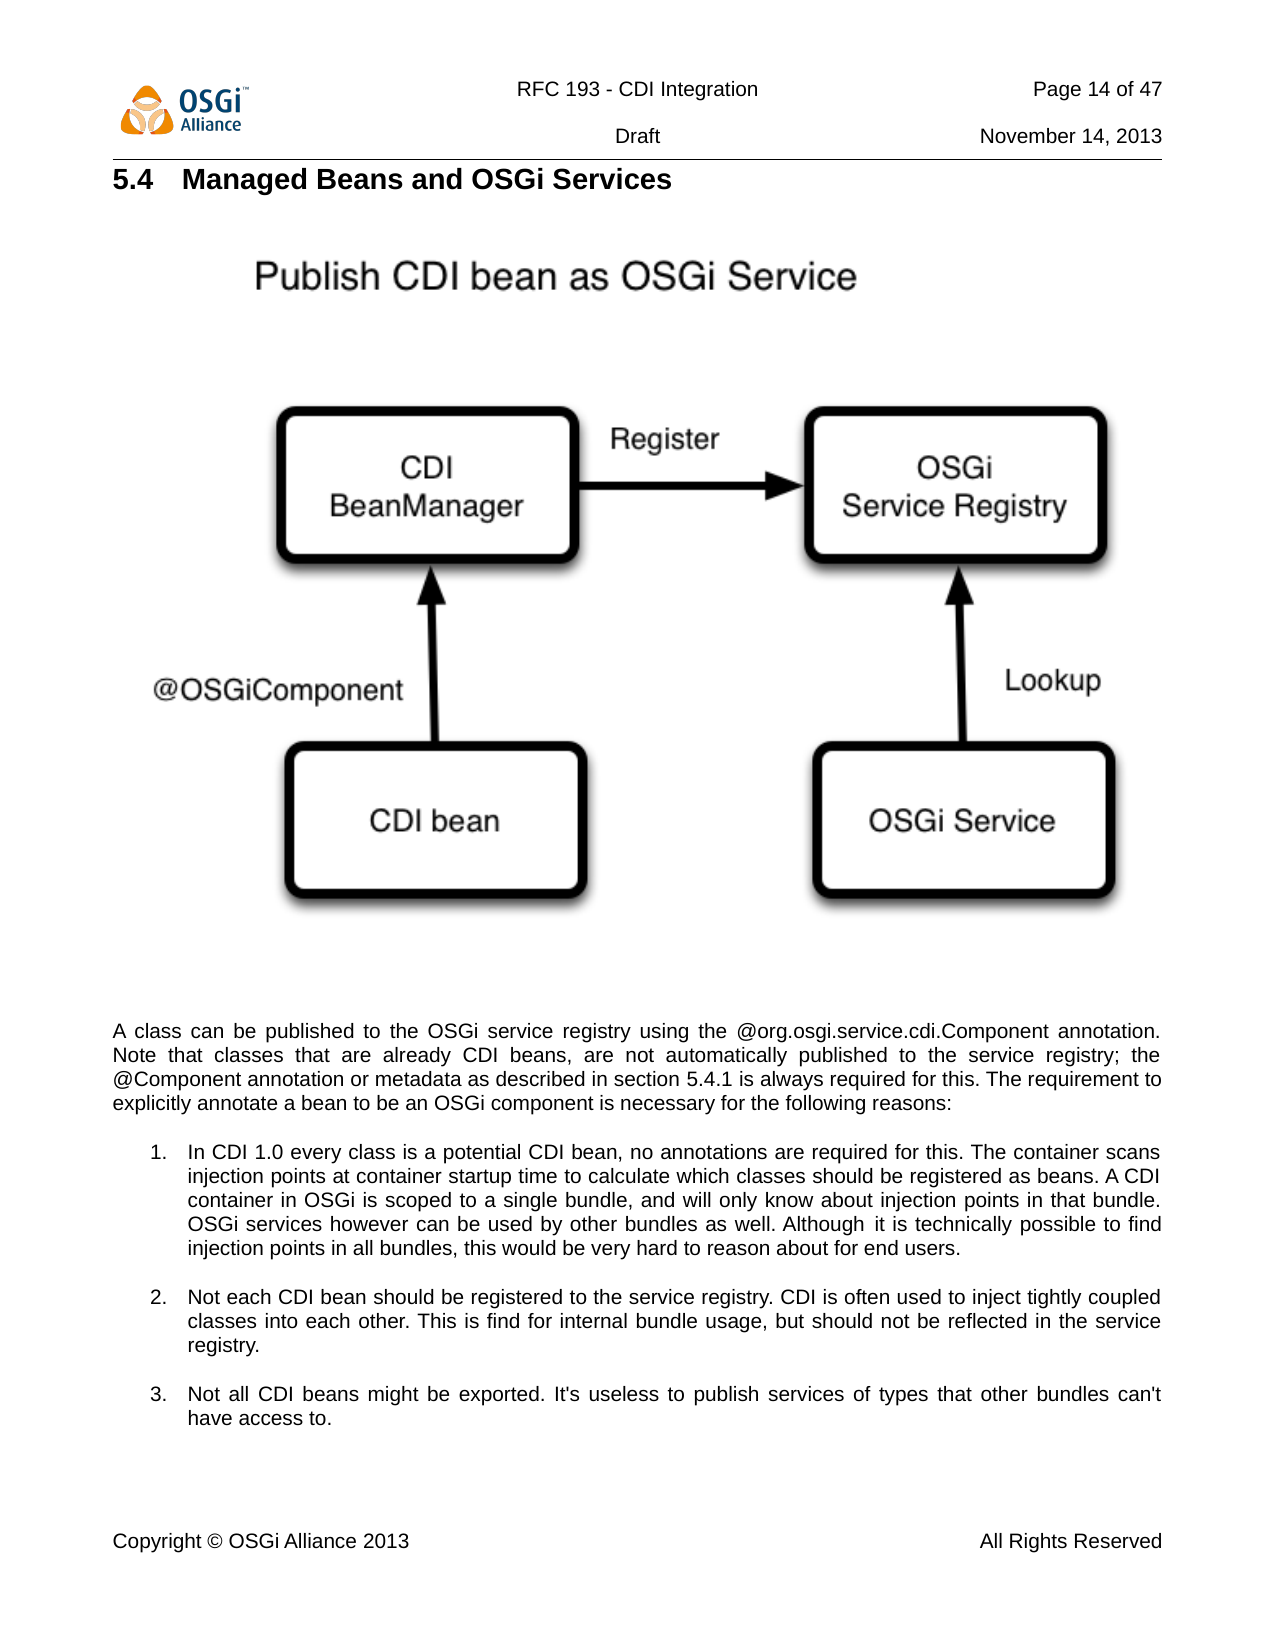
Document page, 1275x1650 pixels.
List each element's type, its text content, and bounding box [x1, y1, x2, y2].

text A class can be published to the OSGi service registry using the @org.osgi.service.cdi.Component annotation. Note that classes that are already CDI beans, are not automatically published to the service registry; the @Component annotation or metadata as described in section 5.4.1 is always required for this. The requirement to explicitly annotate a bean to be an OSGi component is necessary for the following reasons: [112, 1019, 1162, 1115]
picture [143, 244, 1132, 922]
subtitle Managed Beans and OSGi Services [112, 160, 1162, 196]
list In CDI 1.0 every class is a potential CDI bean, no annotations are required for this. The container scans injection points at container startup time to calculate which classes should be registered as beans. A CDI container in OSGi is scoped to a single bundle, and will only know about injection points in that bundle. OSGi services however can be used by other bundles as well. Although it is technically possible to find injection points in all bundles, this would be very hard to reason about for end users. [150, 1140, 1162, 1260]
list Not each CDI bean should be registered to the service registry. CDI is often used to inject tightly coupled classes into each other. This is find for internal bundle usage, but should not be reflected in the service registry. [150, 1285, 1162, 1357]
picture [113, 78, 257, 142]
list Not all CDI beans might be exported. It's useless to publish services of types that other bundles can't have access to. [150, 1382, 1162, 1429]
